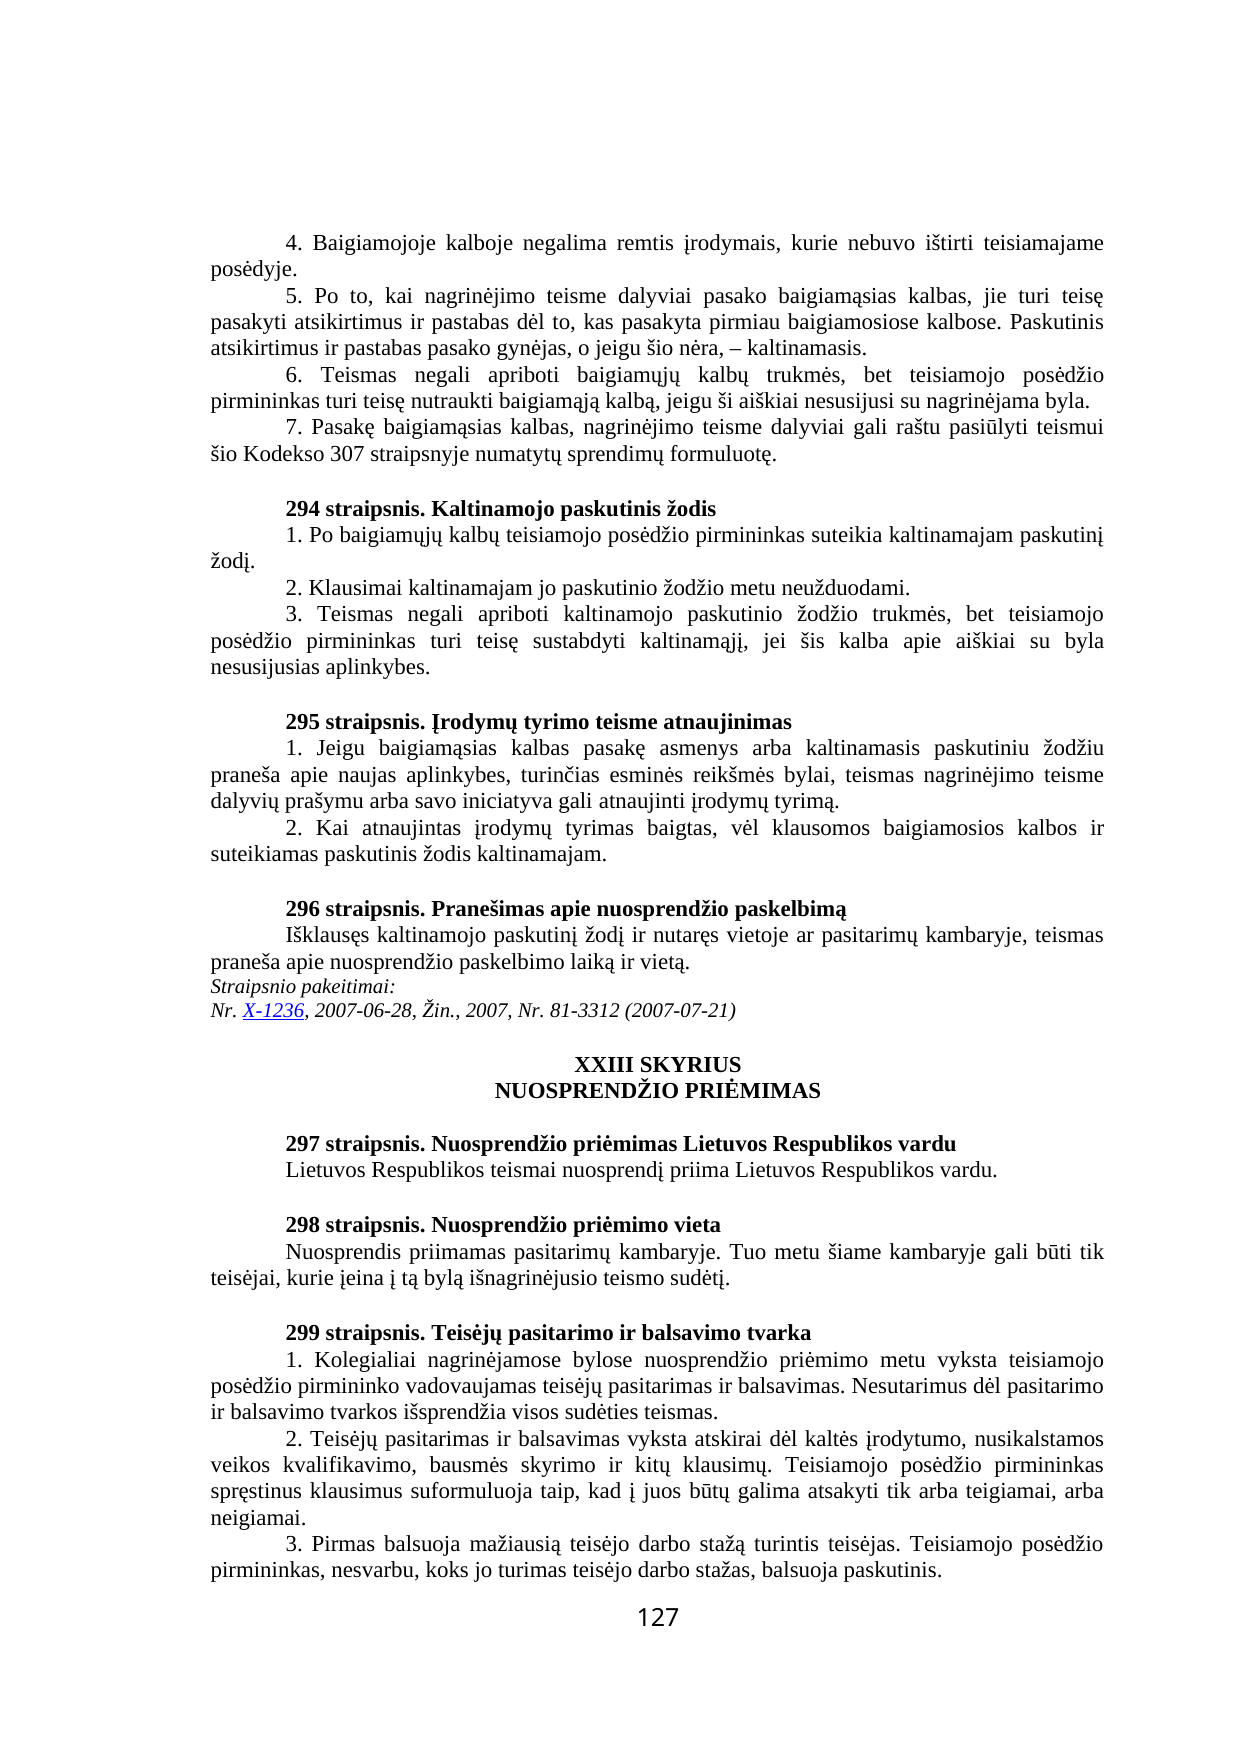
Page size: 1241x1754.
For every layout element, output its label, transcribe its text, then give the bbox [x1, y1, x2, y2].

subtitle XXIII skyrius [210, 1051, 1105, 1077]
text 4. Baigiamojoje kalboje negalima remtis įrodymais, kurie nebuvo ištirti teisiamajame posėdyje. [210, 229, 1105, 282]
text 299 straipsnis. Teisėjų pasitarimo ir balsavimo tvarka [210, 1319, 1105, 1346]
text Išklausęs kaltinamojo paskutinį žodį ir nutaręs vietoje ar pasitarimų kambaryje, teismas praneša apie nuosprendžio paskelbimo laiką ir vietą. [210, 921, 1105, 974]
text 297 straipsnis. Nuosprendžio priėmimas Lietuvos Respublikos vardu [210, 1130, 1105, 1156]
text 2. Klausimai kaltinamajam jo paskutinio žodžio metu neužduodami. [210, 574, 1105, 600]
text Nr. X-1236, 2007-06-28, Žin., 2007, Nr. 81-3312 (2007-07-21) [210, 998, 1105, 1022]
text Nuosprendžio priėmimas [210, 1077, 1105, 1104]
text 296 straipsnis. Pranešimas apie nuosprendžio paskelbimą [210, 895, 1105, 921]
text Lietuvos Respublikos teismai nuosprendį priima Lietuvos Respublikos vardu. [210, 1156, 1105, 1183]
text 3. Teismas negali apriboti kaltinamojo paskutinio žodžio trukmės, bet teisiamojo posėdžio pirmininkas turi teisę sustabdyti kaltinamąjį, jei šis kalba apie aiškiai su byla nesusijusias aplinkybes. [210, 600, 1105, 679]
text 5. Po to, kai nagrinėjimo teisme dalyviai pasako baigiamąsias kalbas, jie turi teisę pasakyti atsikirtimus ir pastabas dėl to, kas pasakyta pirmiau baigiamosiose kalbose. Paskutinis atsikirtimus ir pastabas pasako gynėjas, o jeigu šio nėra, – kaltinamasis. [210, 282, 1105, 361]
text 295 straipsnis. Įrodymų tyrimo teisme atnaujinimas [210, 708, 1105, 734]
text 298 straipsnis. Nuosprendžio priėmimo vieta [210, 1211, 1105, 1238]
text 6. Teismas negali apriboti baigiamųjų kalbų trukmės, bet teisiamojo posėdžio pirmininkas turi teisę nutraukti baigiamąją kalbą, jeigu ši aiškiai nesusijusi su nagrinėjama byla. [210, 361, 1105, 413]
text 1. Po baigiamųjų kalbų teisiamojo posėdžio pirmininkas suteikia kaltinamajam paskutinį žodį. [210, 521, 1105, 574]
text Nuosprendis priimamas pasitarimų kambaryje. Tuo metu šiame kambaryje gali būti tik teisėjai, kurie įeina į tą bylą išnagrinėjusio teismo sudėtį. [210, 1238, 1105, 1291]
text 2. Kai atnaujintas įrodymų tyrimas baigtas, vėl klausomos baigiamosios kalbos ir suteikiamas paskutinis žodis kaltinamajam. [210, 813, 1105, 866]
text 1. Kolegialiai nagrinėjamose bylose nuosprendžio priėmimo metu vyksta teisiamojo posėdžio pirmininko vadovaujamas teisėjų pasitarimas ir balsavimas. Nesutarimus dėl pasitarimo ir balsavimo tvarkos išsprendžia visos sudėties teismas. [210, 1346, 1105, 1425]
text 294 straipsnis. Kaltinamojo paskutinis žodis [210, 495, 1105, 521]
text 1. Jeigu baigiamąsias kalbas pasakę asmenys arba kaltinamasis paskutiniu žodžiu praneša apie naujas aplinkybes, turinčias esminės reikšmės bylai, teismas nagrinėjimo teisme dalyvių prašymu arba savo iniciatyva gali atnaujinti įrodymų tyrimą. [210, 734, 1105, 813]
text 7. Pasakę baigiamąsias kalbas, nagrinėjimo teisme dalyviai gali raštu pasiūlyti teismui šio Kodekso 307 straipsnyje numatytų sprendimų formuluotę. [210, 413, 1105, 466]
text 2. Teisėjų pasitarimas ir balsavimas vyksta atskirai dėl kaltės įrodytumo, nusikalstamos veikos kvalifikavimo, bausmės skyrimo ir kitų klausimų. Teisiamojo posėdžio pirmininkas spręstinus klausimus suformuluoja taip, kad į juos būtų galima atsakyti tik arba teigiamai, arba neigiamai. [210, 1425, 1105, 1530]
text Straipsnio pakeitimai: [210, 974, 1105, 998]
text 3. Pirmas balsuoja mažiausią teisėjo darbo stažą turintis teisėjas. Teisiamojo posėdžio pirmininkas, nesvarbu, koks jo turimas teisėjo darbo stažas, balsuoja paskutinis. [210, 1530, 1105, 1583]
